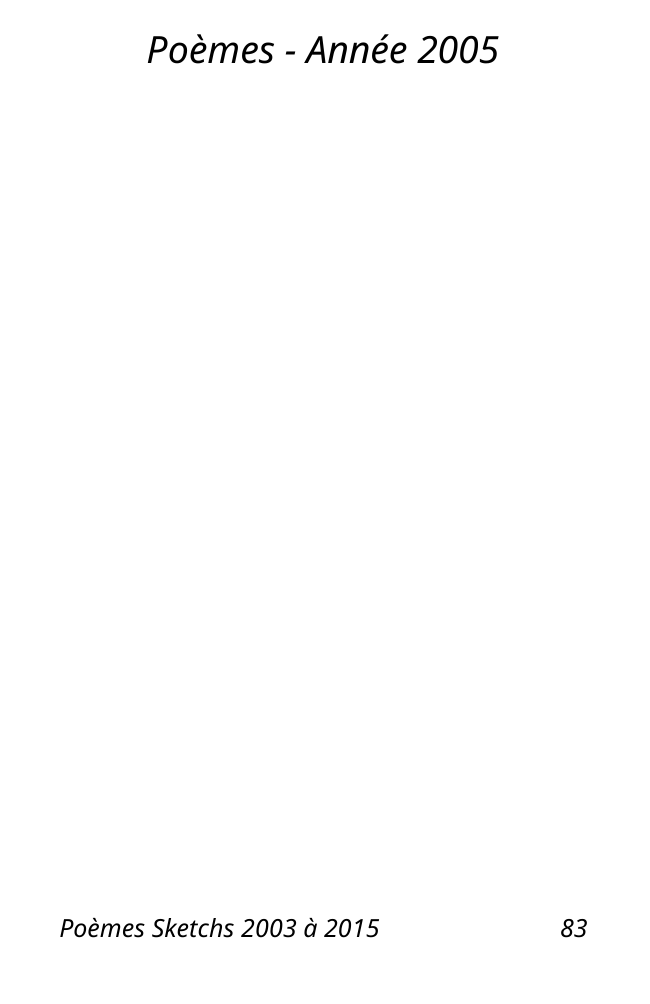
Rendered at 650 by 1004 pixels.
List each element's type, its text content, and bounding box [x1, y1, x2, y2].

subtitle Poèmes - Année 2005 [59, 24, 591, 75]
